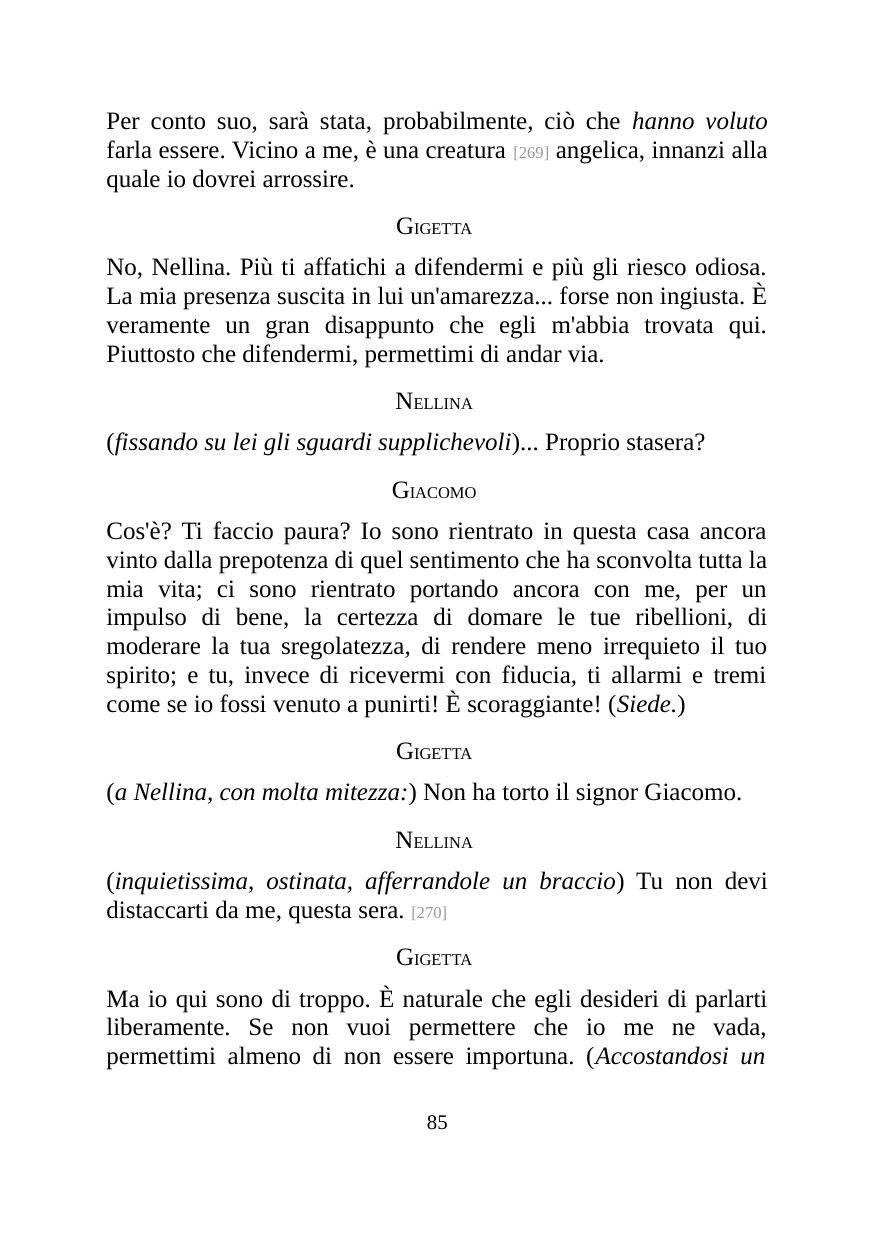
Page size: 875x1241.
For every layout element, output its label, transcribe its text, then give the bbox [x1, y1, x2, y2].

text (fissando su lei gli sguardi supplichevoli)... Proprio stasera? [106, 427, 768, 456]
text (inquietissima, ostinata, afferrandole un braccio) Tu non devi distaccarti da me, questa sera. [270] [106, 866, 768, 924]
text Nellina [106, 825, 768, 854]
text Nellina [106, 386, 768, 415]
text (a Nellina, con molta mitezza:) Non ha torto il signor Giacomo. [106, 777, 768, 806]
text Ma io qui sono di troppo. È naturale che egli desideri di parlarti liberamente. Se non vuoi permettere che io me ne vada, permettimi almeno di non essere importuna. (Accostandosi un [106, 984, 768, 1070]
text Gigetta [106, 211, 768, 240]
text Giacomo [106, 475, 768, 504]
text No, Nellina. Più ti affatichi a difendermi e più gli riesco odiosa. La mia presenza suscita in lui un'amarezza... forse non ingiusta. È veramente un gran disappunto che egli m'abbia trovata qui. Piuttosto che difendermi, permettimi di andar via. [106, 252, 768, 367]
text Per conto suo, sarà stata, probabilmente, ciò che hanno voluto farla essere. Vicino a me, è una creatura [269] angelica, innanzi alla quale io dovrei arrossire. [106, 106, 768, 192]
text Gigetta [106, 942, 768, 971]
text Gigetta [106, 736, 768, 765]
text Cos'è? Ti faccio paura? Io sono rientrato in questa casa ancora vinto dalla prepotenza di quel sentimento che ha sconvolta tutta la mia vita; ci sono rientrato portando ancora con me, per un impulso di bene, la certezza di domare le tue ribellioni, di moderare la tua sregolatezza, di rendere meno irrequieto il tuo spirito; e tu, invece di ricevermi con fiducia, ti allarmi e tremi come se io fossi venuto a punirti! È scoraggiante! (Siede.) [106, 516, 768, 717]
